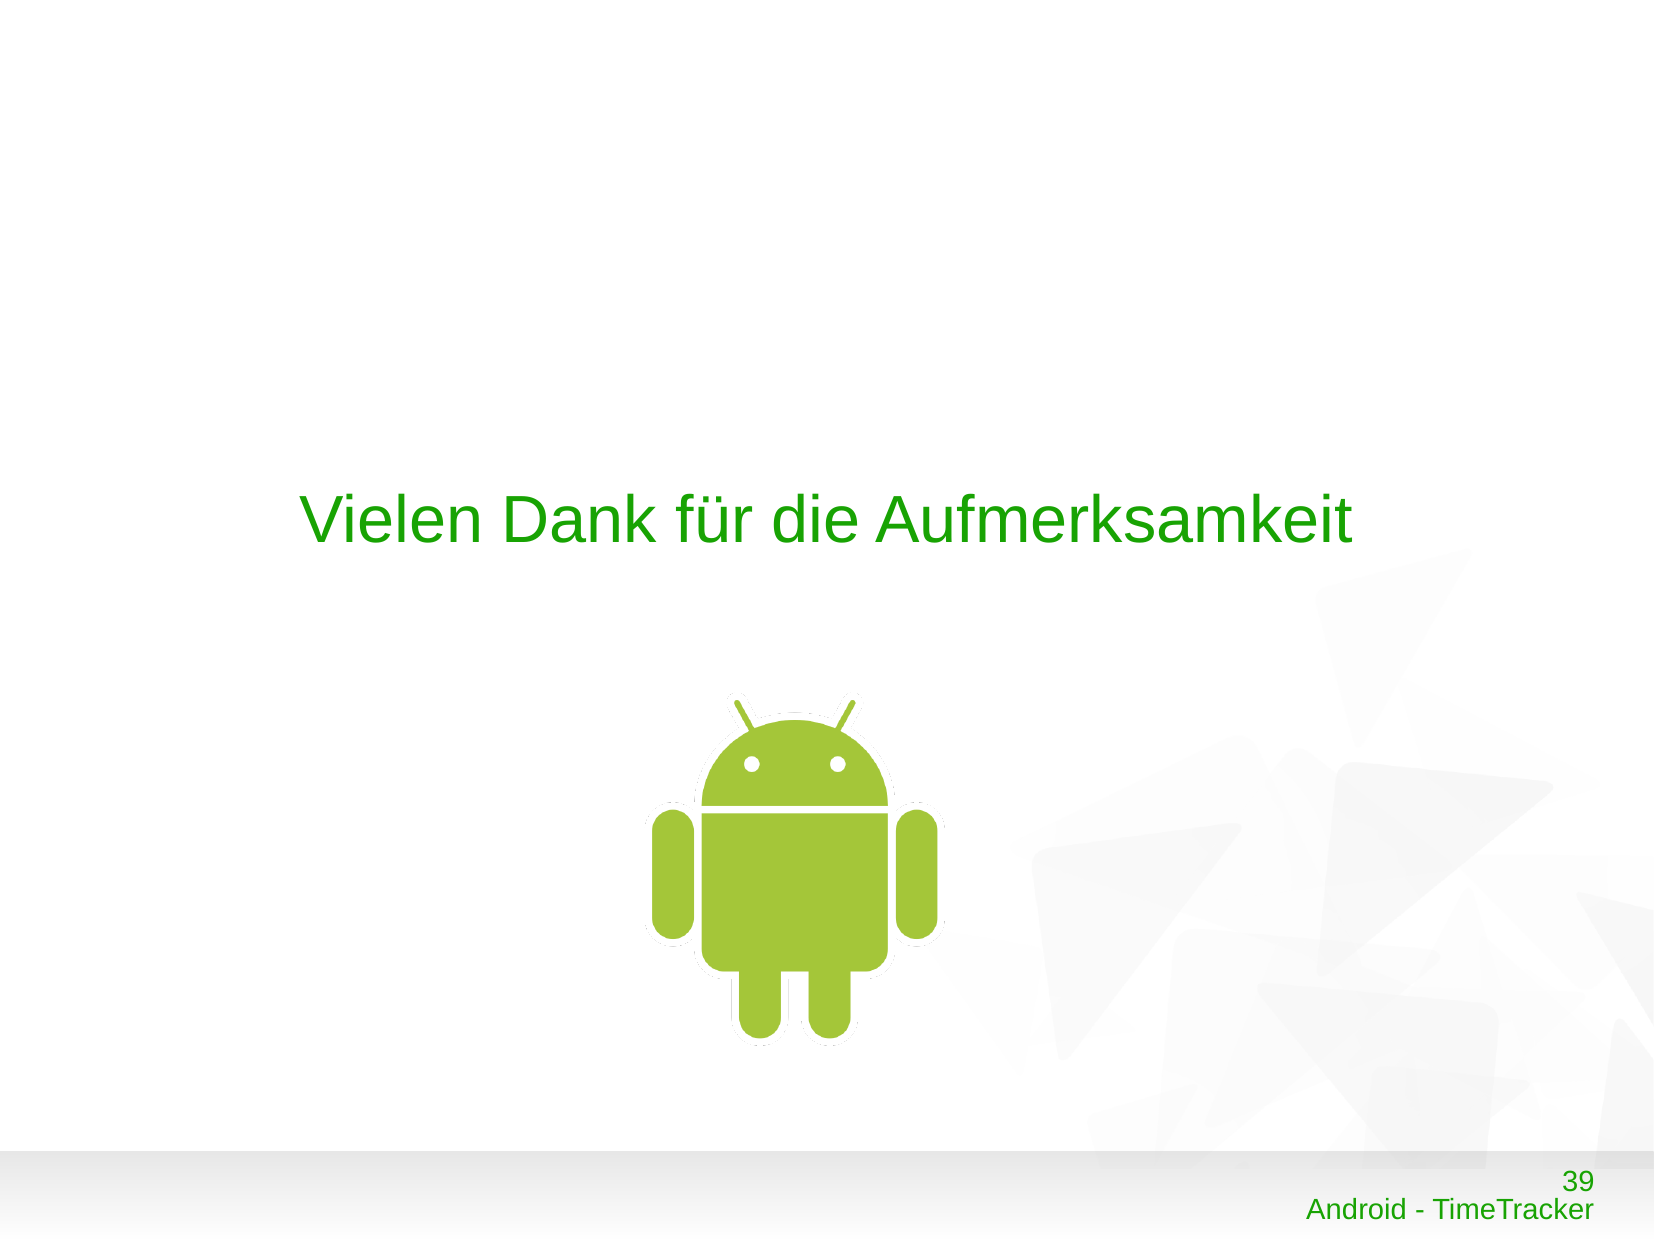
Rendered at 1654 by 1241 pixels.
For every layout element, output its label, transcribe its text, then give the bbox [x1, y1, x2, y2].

picture [644, 609, 1654, 1169]
title Vielen Dank für die Aufmerksamkeit [0, 431, 1654, 609]
